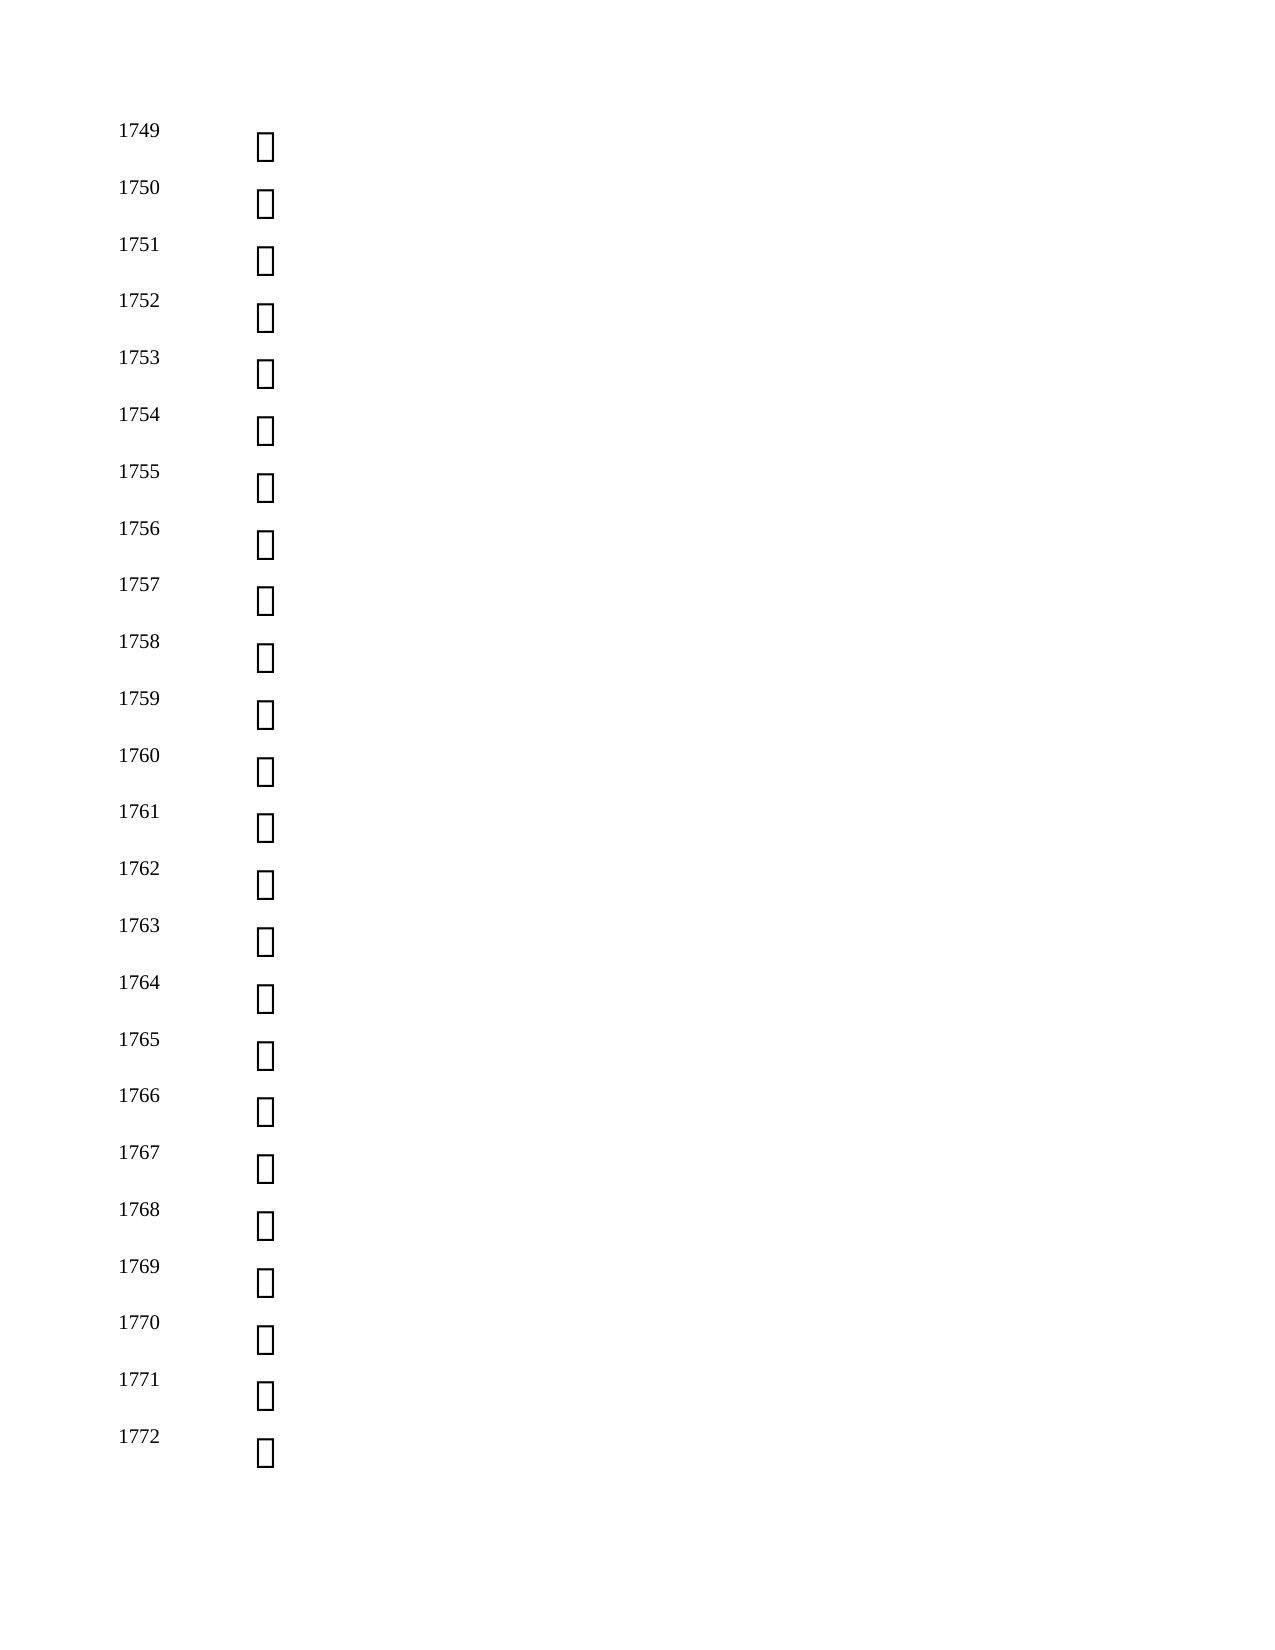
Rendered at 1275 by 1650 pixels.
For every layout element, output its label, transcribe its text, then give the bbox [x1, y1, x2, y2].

table_cell 1755 [118, 459, 253, 516]
table_cell 1766 [118, 1083, 253, 1140]
table_cell 1769 [118, 1254, 253, 1310]
table_cell 𒵠 [253, 118, 466, 175]
table_cell 1756 [118, 516, 253, 572]
table_cell 1752 [118, 289, 253, 345]
table_cell 𒵱 [253, 1083, 466, 1140]
table_cell 𒵪 [253, 686, 466, 743]
table_cell 𒵮 [253, 913, 466, 970]
table_cell 𒵡 [253, 175, 466, 232]
table_cell 𒵨 [253, 572, 466, 629]
table_cell 𒵵 [253, 1310, 466, 1367]
table_cell 1764 [118, 970, 253, 1026]
table_cell 1749 [118, 118, 253, 175]
table_cell 𒵷 [253, 1424, 466, 1481]
table_cell 1757 [118, 572, 253, 629]
table_cell 𒵣 [253, 289, 466, 345]
table_cell 1760 [118, 743, 253, 799]
table_cell 1762 [118, 856, 253, 913]
table_cell 𒵤 [253, 345, 466, 402]
table_cell 𒵩 [253, 629, 466, 686]
table_cell 1763 [118, 913, 253, 970]
table_cell 1753 [118, 345, 253, 402]
table_cell 1759 [118, 686, 253, 743]
table_cell 1772 [118, 1424, 253, 1481]
table_cell 𒵭 [253, 856, 466, 913]
table_cell 𒵧 [253, 516, 466, 572]
table_cell 1767 [118, 1140, 253, 1197]
table_cell 𒵰 [253, 1026, 466, 1083]
table_cell 1758 [118, 629, 253, 686]
table_cell 𒵶 [253, 1367, 466, 1424]
table_cell 1771 [118, 1367, 253, 1424]
table_cell 𒵴 [253, 1254, 466, 1310]
table_cell 1761 [118, 799, 253, 856]
table_cell 1750 [118, 175, 253, 232]
table_cell 𒵳 [253, 1197, 466, 1253]
table_cell 1754 [118, 402, 253, 459]
table_cell 𒵦 [253, 459, 466, 516]
table_cell 1770 [118, 1310, 253, 1367]
table_cell 𒵫 [253, 743, 466, 799]
table_cell 𒵥 [253, 402, 466, 459]
table_cell 1751 [118, 232, 253, 288]
table_cell 𒵯 [253, 970, 466, 1026]
table_cell 1765 [118, 1026, 253, 1083]
table_cell 𒵢 [253, 232, 466, 288]
table_cell 𒵬 [253, 799, 466, 856]
table_cell 1768 [118, 1197, 253, 1253]
table_cell 𒵲 [253, 1140, 466, 1197]
